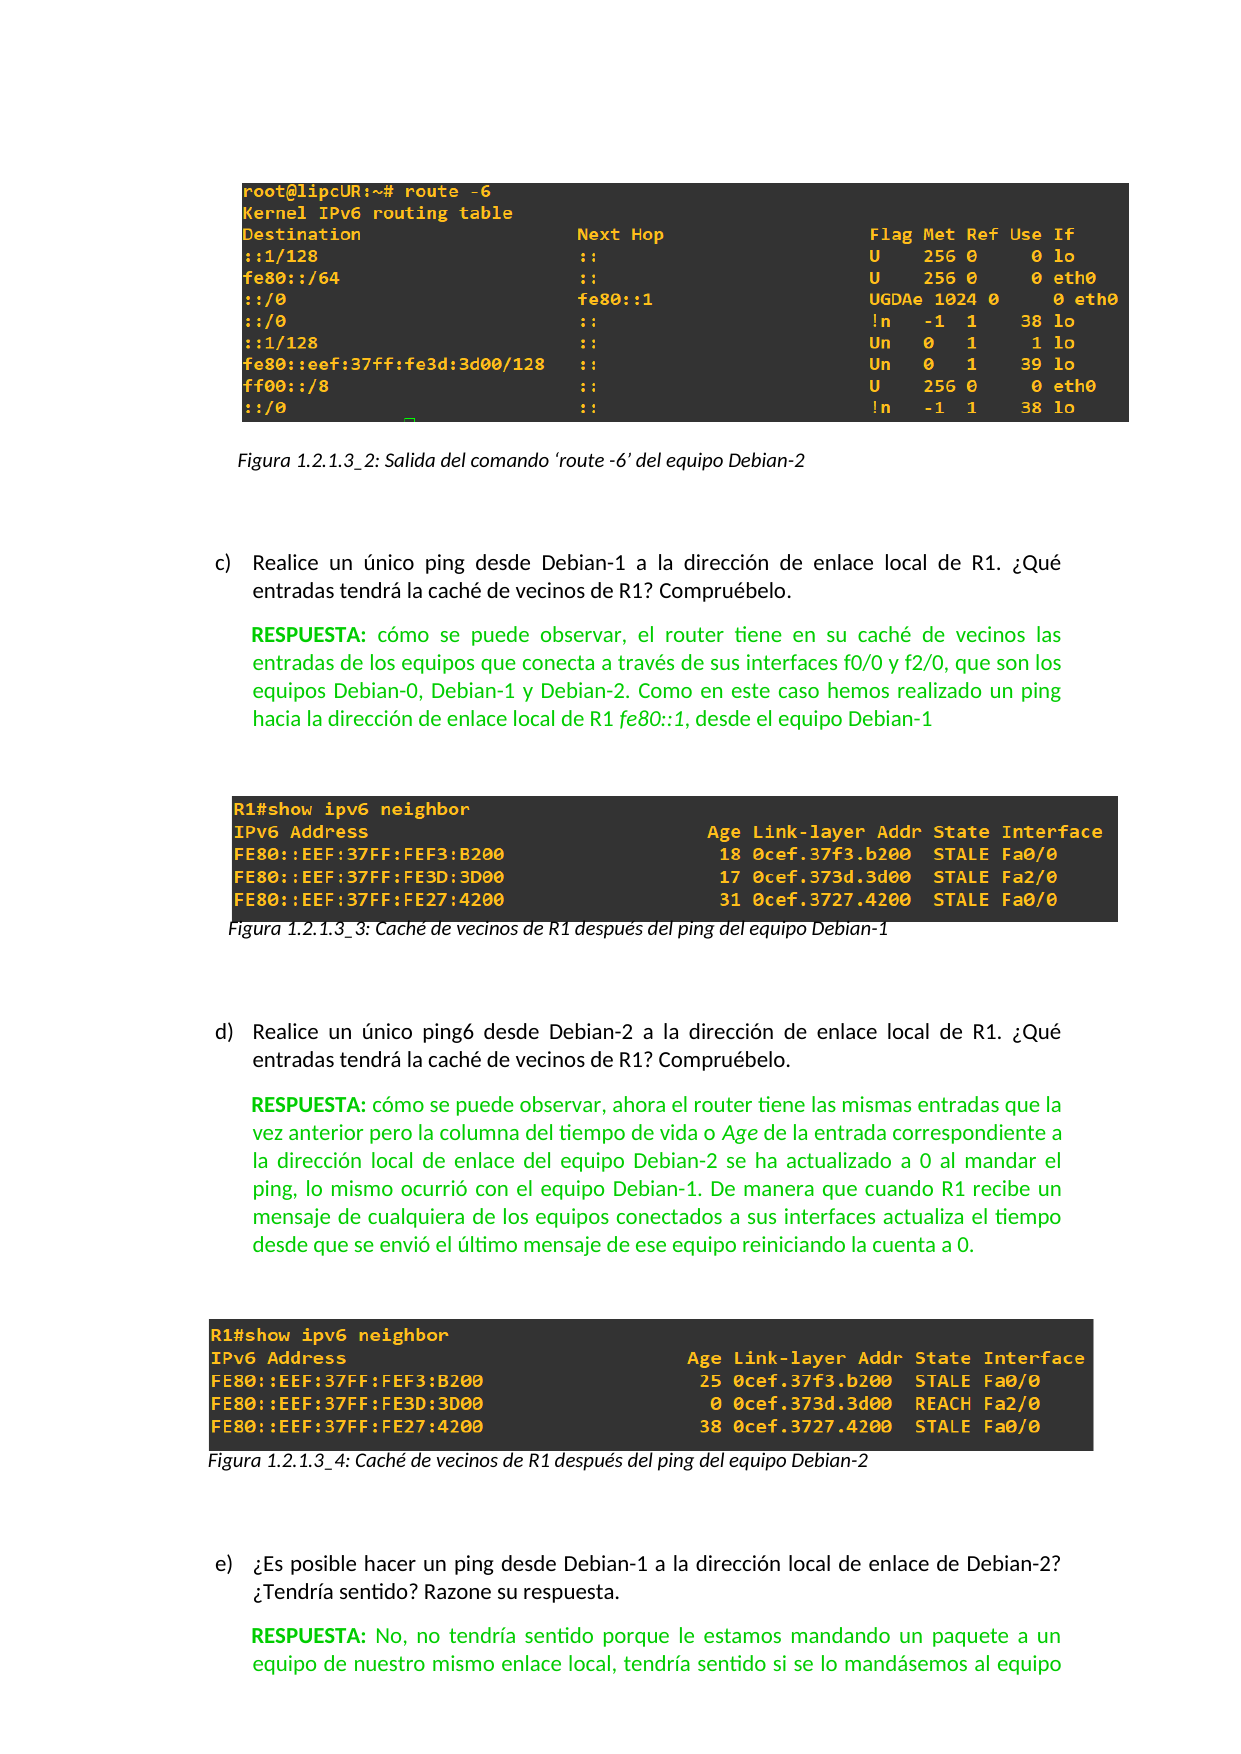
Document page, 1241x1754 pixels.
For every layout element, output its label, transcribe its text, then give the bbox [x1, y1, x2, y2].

list ¿Es posible hacer un ping desde Debian-1 a la dirección local de enlace de Debian-2? ¿Tendría sentido? Razone su respuesta. [215, 1549, 1063, 1605]
list RESPUESTA: No, no tendría sentido porque le estamos mandando un paquete a un equipo de nuestro mismo enlace local, tendría sentido si se lo mandásemos al equipo [251, 1621, 1063, 1677]
list Realice un único ping6 desde Debian-2 a la dirección de enlace local de R1. ¿Qué entradas tendrá la caché de vecinos de R1? Compruébelo. [215, 1017, 1063, 1073]
list Realice un único ping desde Debian-1 a la dirección de enlace local de R1. ¿Qué entradas tendrá la caché de vecinos de R1? Compruébelo. [215, 548, 1063, 604]
list RESPUESTA: cómo se puede observar, ahora el router tiene las mismas entradas que la vez anterior pero la columna del tiempo de vida o Age de la entrada correspondiente a la dirección local de enlace del equipo Debian-2 se ha actualizado a 0 al mandar el ping, lo mismo ocurrió con el equipo Debian-1. De manera que cuando R1 recibe un mensaje de cualquiera de los equipos conectados a sus interfaces actualiza el tiempo desde que se envió el último mensaje de ese equipo reiniciando la cuenta a 0. [251, 1090, 1063, 1258]
list RESPUESTA: cómo se puede observar, el router tiene en su caché de vecinos las entradas de los equipos que conecta a través de sus interfaces f0/0 y f2/0, que son los equipos Debian-0, Debian-1 y Debian-2. Como en este caso hemos realizado un ping hacia la dirección de enlace local de R1 fe80::1, desde el equipo Debian-1 [251, 621, 1063, 733]
